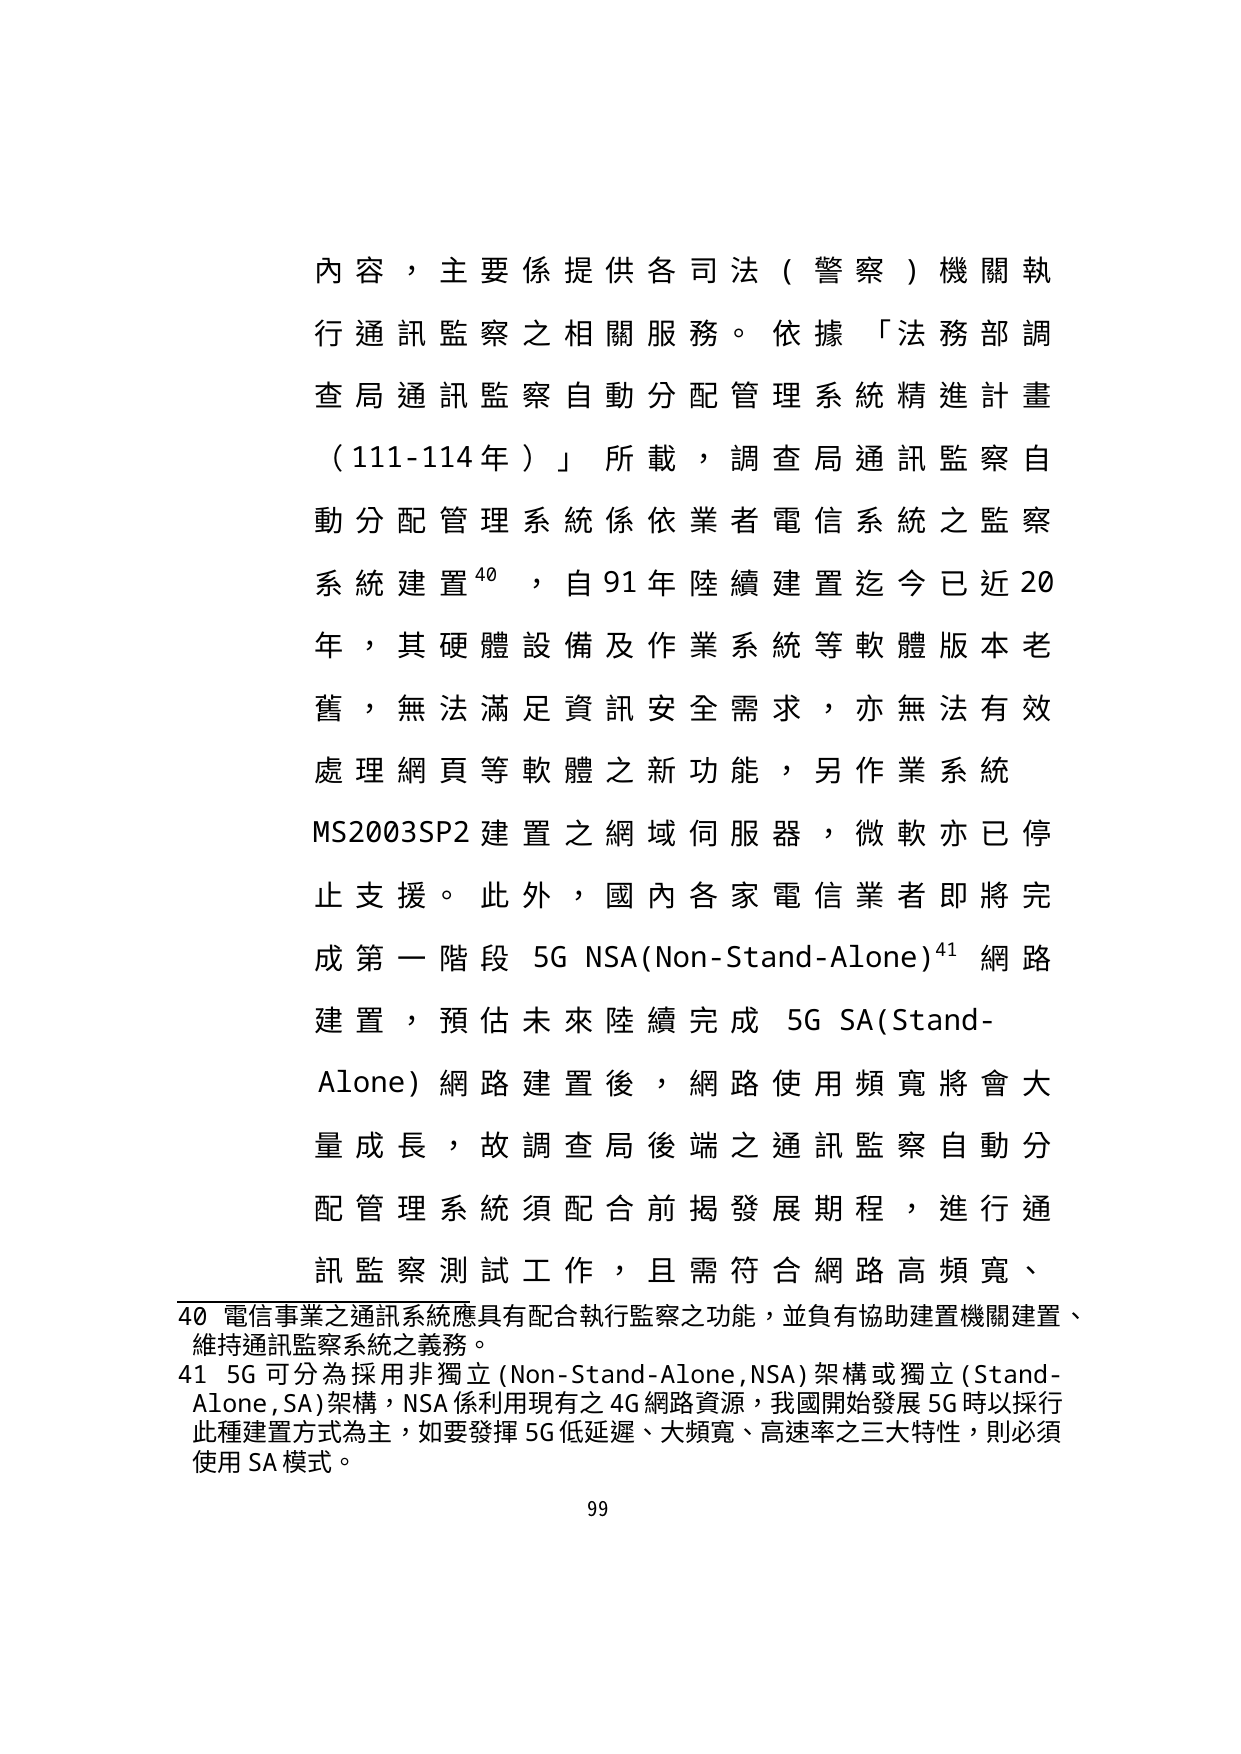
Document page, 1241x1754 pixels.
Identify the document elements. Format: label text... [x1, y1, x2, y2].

text 內容，主要係提供各司法(警察)機關執行通訊監察之相關服務。依據「法務部調查局通訊監察自動分配管理系統精進計畫（111-114年）」所載，調查局通訊監察自動分配管理系統係依業者電信系統之監察系統建置，自91年陸續建置迄今已近20年，其硬體設備及作業系統等軟體版本老舊，無法滿足資訊安全需求，亦無法有效處理網頁等軟體之新功能，另作業系統MS2003SP2建置之網域伺服器，微軟亦已停止支援。此外，國內各家電信業者即將完成第一階段5G NSA(Non-Stand-Alone)網路建置，預估未來陸續完成5G SA(Stand-Alone)網路建置後，網路使用頻寬將會大量成長，故調查局後端之通訊監察自動分配管理系統須配合前揭發展期程，進行通訊監察測試工作，且需符合網路高頻寬、 [271, 227, 1058, 1290]
text 5G可分為採用非獨立(Non-Stand-Alone,NSA)架構或獨立(Stand-Alone,SA)架構，NSA係利用現有之4G網路資源，我國開始發展5G時以採行此種建置方式為主，如要發揮5G低延遲、大頻寬、高速率之三大特性，則必須使用SA模式。 [177, 1360, 1063, 1477]
text 電信事業之通訊系統應具有配合執行監察之功能，並負有協助建置機關建置、維持通訊監察系統之義務。 [177, 1302, 1063, 1360]
